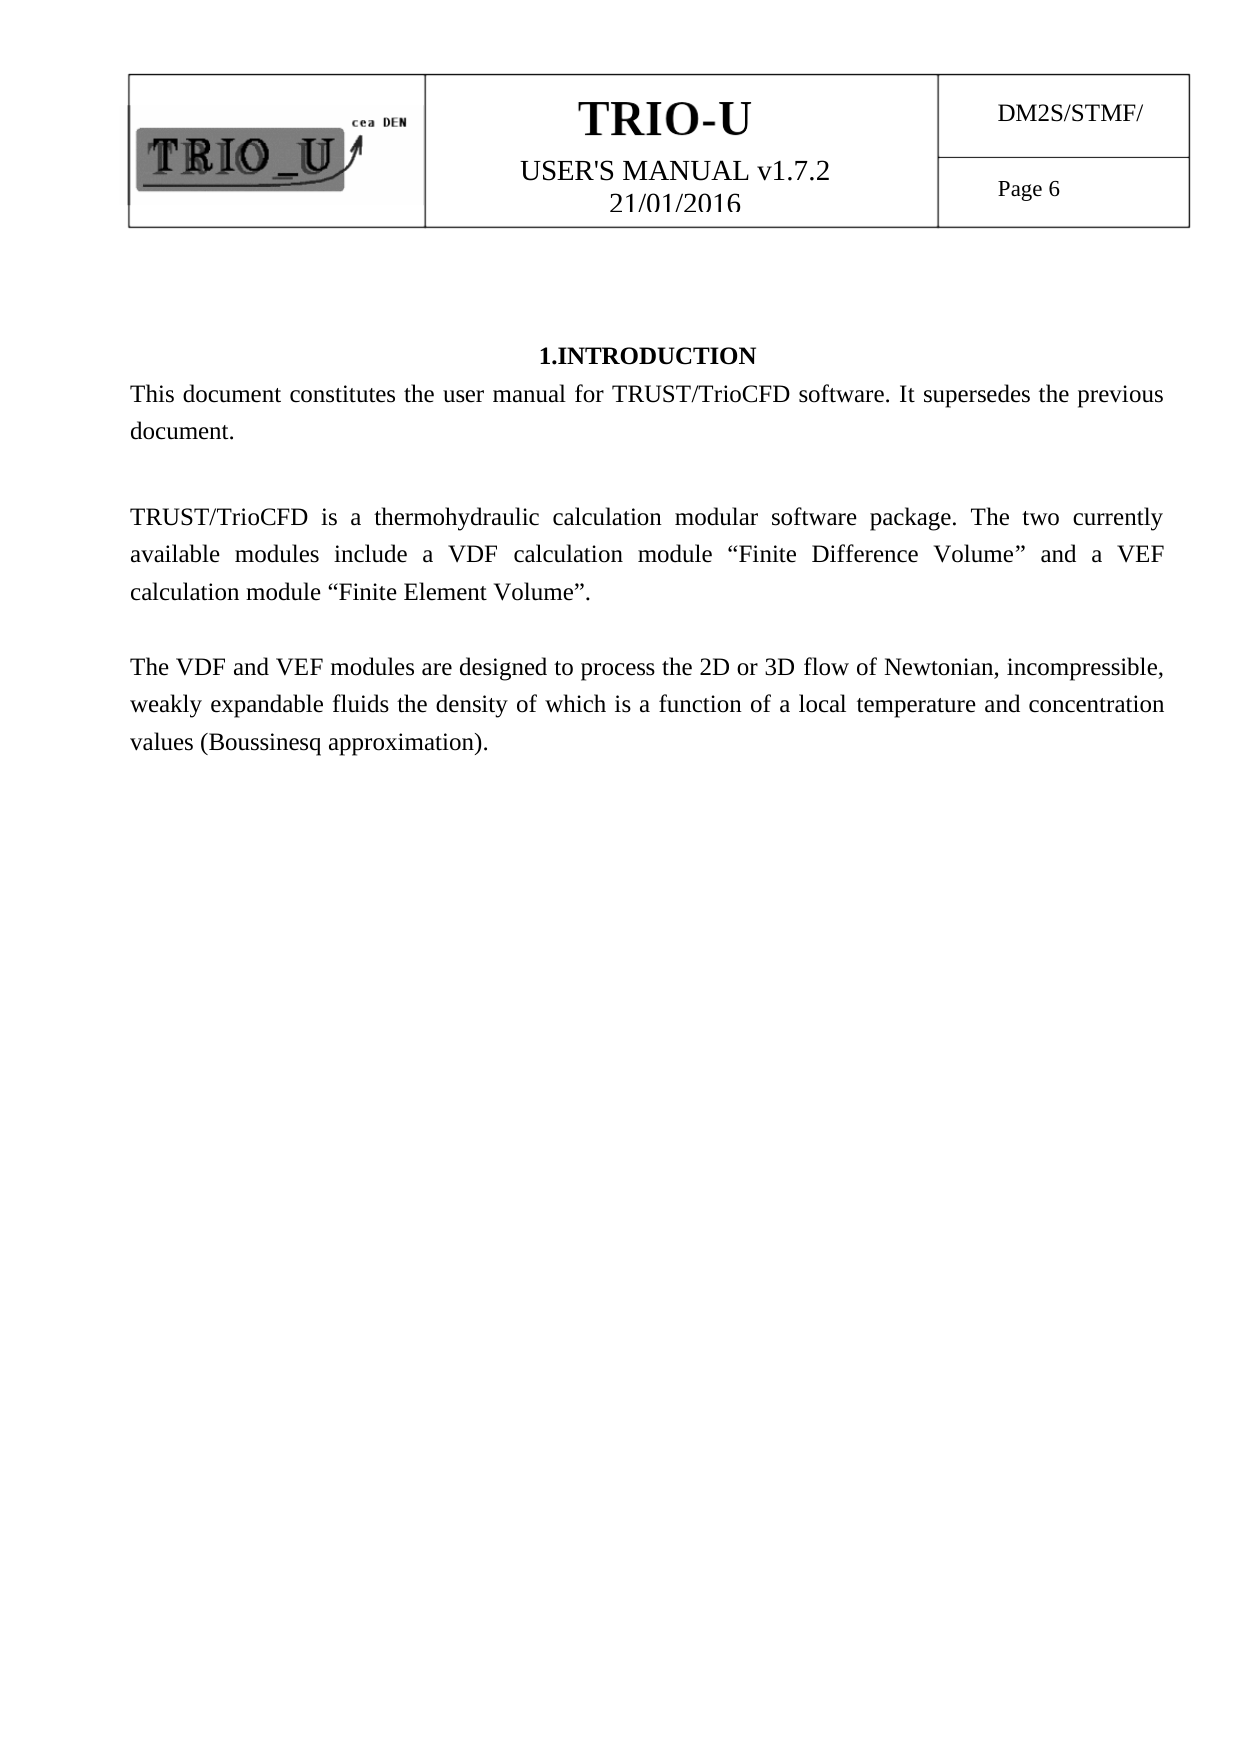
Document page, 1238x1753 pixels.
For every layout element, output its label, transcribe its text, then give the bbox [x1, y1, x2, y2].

subtitle INTRODUCTION [130, 333, 1165, 370]
text TRUST/TrioCFD is a thermohydraulic calculation modular software package. The two currently available modules include a VDF calculation module “Finite Difference Volume” and a VEF calculation module “Finite Element Volume”. [130, 493, 1165, 606]
text This document constitutes the user manual for TRUST/TrioCFD software. It supersedes the previous document. [130, 370, 1165, 445]
text The VDF and VEF modules are designed to process the 2D or 3D flow of Newtonian, incompressible, weakly expandable fluids the density of which is a function of a local temperature and concentration values (Boussinesq approximation). [130, 643, 1165, 756]
